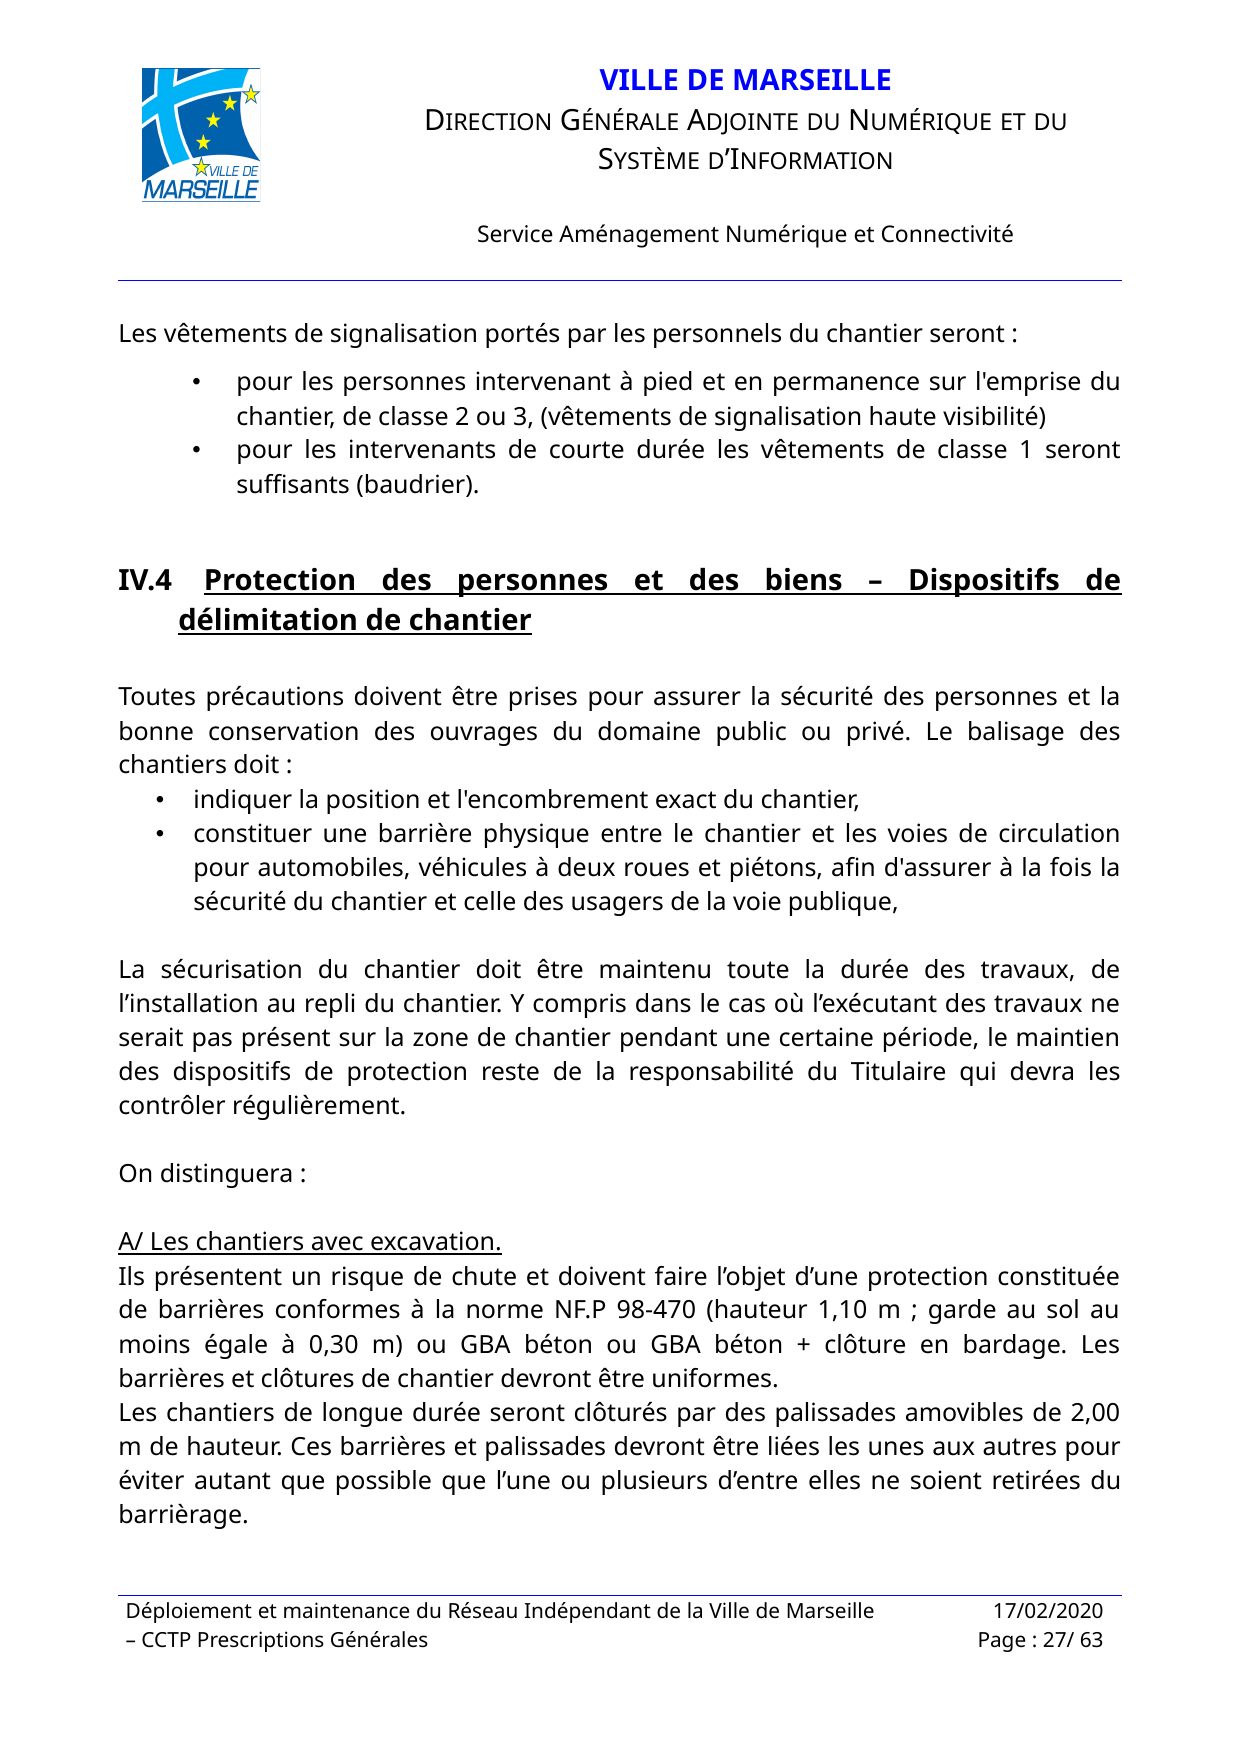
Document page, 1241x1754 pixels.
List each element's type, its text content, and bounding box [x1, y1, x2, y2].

list indiquer la position et l'encombrement exact du chantier, [156, 781, 1122, 815]
picture [174, 68, 224, 85]
list constituer une barrière physique entre le chantier et les voies de circulation pour automobiles, véhicules à deux roues et piétons, afin d'assurer à la fois la sécurité du chantier et celle des usagers de la voie publique, [156, 815, 1122, 917]
list pour les intervenants de courte durée les vêtements de classe 1 seront suffisants (baudrier). [192, 432, 1122, 500]
picture [142, 68, 158, 105]
text On distinguera : [118, 1156, 1122, 1190]
text Ils présentent un risque de chute et doivent faire l’objet d’une protection constituée de barrières conformes à la norme NF.P 98-470 (hauteur 1,10 m ; garde au sol au moins égale à 0,30 m) ou GBA béton ou GBA béton + clôture en bardage. Les barrières et clôtures de chantier devront être uniformes. [118, 1258, 1122, 1394]
text A/ Les chantiers avec excavation. [118, 1224, 1122, 1258]
picture [142, 68, 261, 202]
subtitle Protection des personnes et des biens – Dispositifs de délimitation de chantier [118, 559, 1122, 639]
text Toutes précautions doivent être prises pour assurer la sécurité des personnes et la bonne conservation des ouvrages du domaine public ou privé. Le balisage des chantiers doit : [118, 679, 1122, 781]
text Les chantiers de longue durée seront clôturés par des palissades amovibles de 2,00 m de hauteur. Ces barrières et palissades devront être liées les unes aux autres pour éviter autant que possible que l’une ou plusieurs d’entre elles ne soient retirées du barrièrage. [118, 1394, 1122, 1531]
text Les vêtements de signalisation portés par les personnels du chantier seront : [118, 315, 1122, 349]
text La sécurisation du chantier doit être maintenu toute la durée des travaux, de l’installation au repli du chantier. Y compris dans le cas où l’exécutant des travaux ne serait pas présent sur la zone de chantier pendant une certaine période, le maintien des dispositifs de protection reste de la responsabilité du Titulaire qui devra les contrôler régulièrement. [118, 952, 1122, 1122]
list pour les personnes intervenant à pied et en permanence sur l'emprise du chantier, de classe 2 ou 3, (vêtements de signalisation haute visibilité) [192, 364, 1122, 432]
